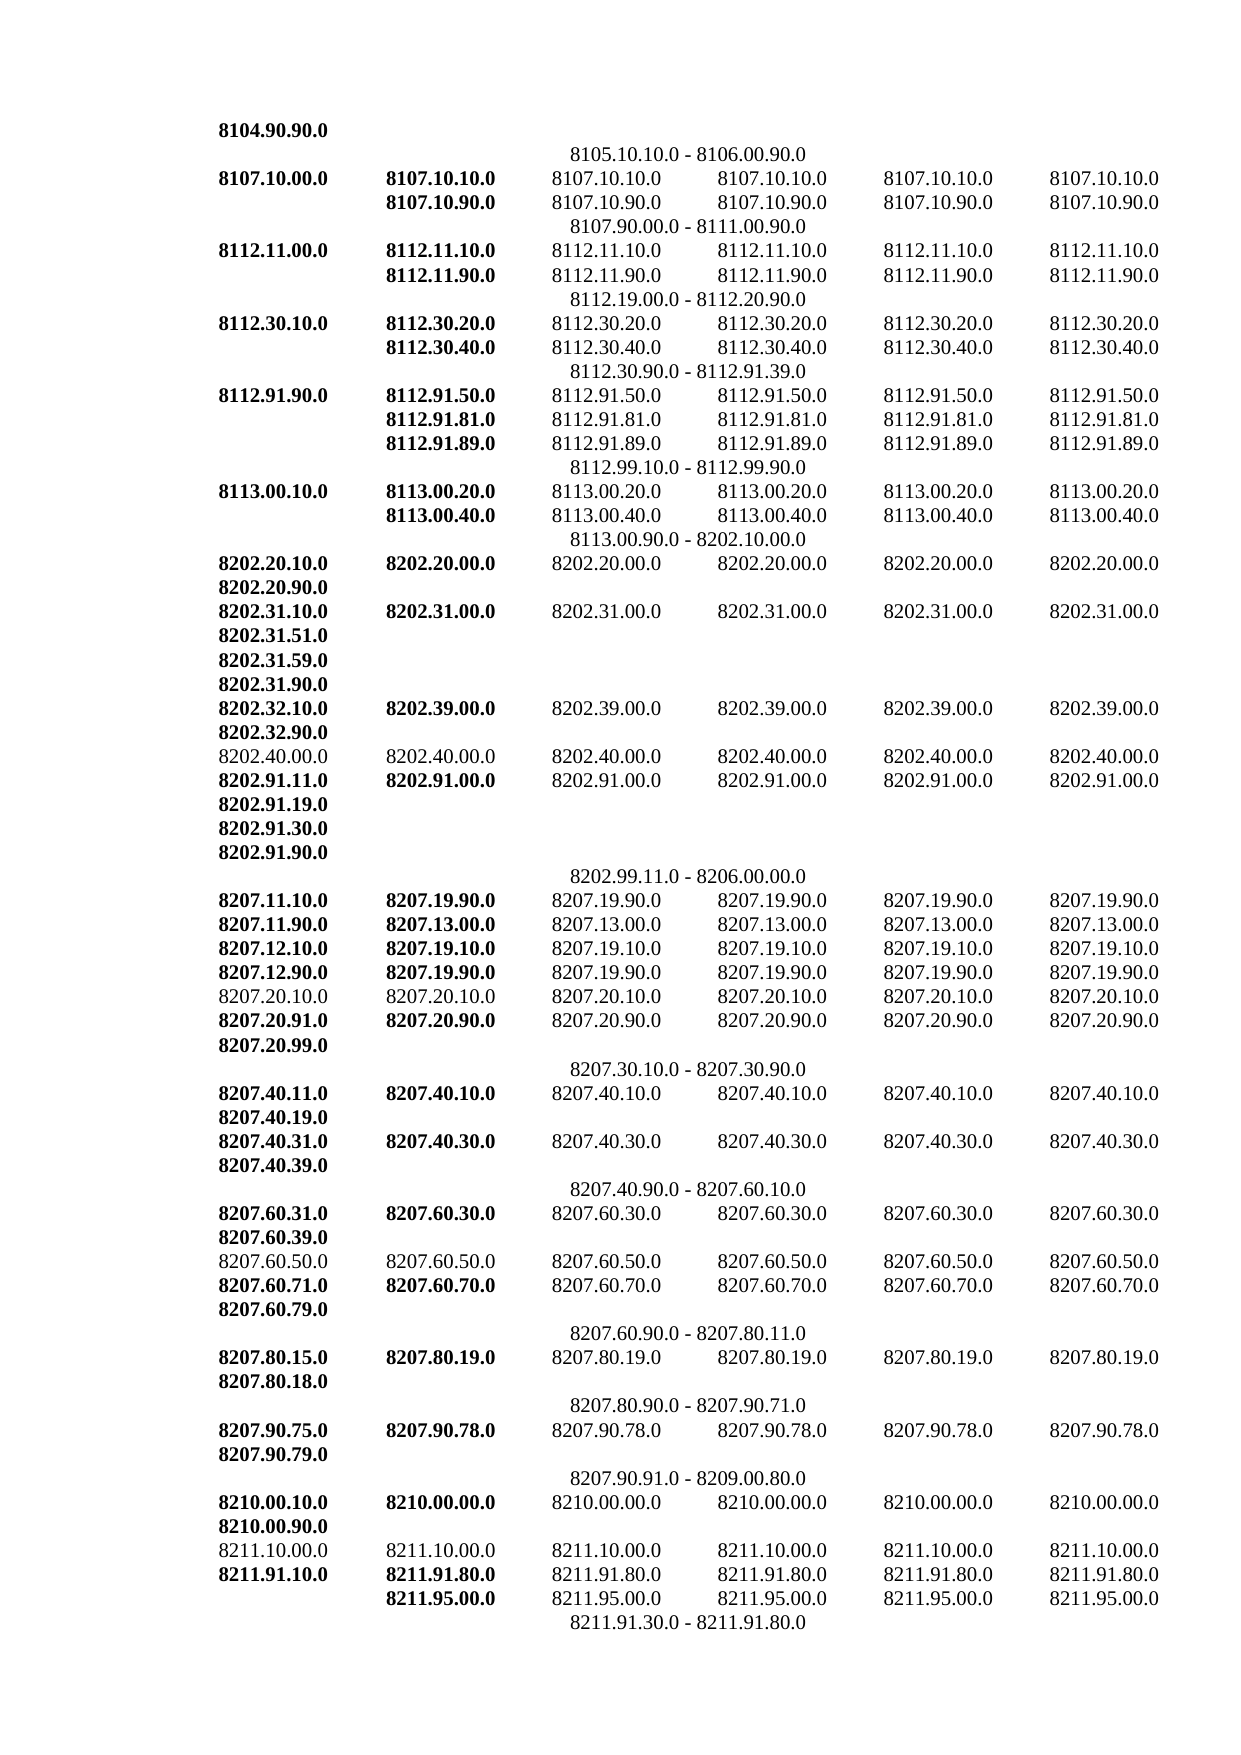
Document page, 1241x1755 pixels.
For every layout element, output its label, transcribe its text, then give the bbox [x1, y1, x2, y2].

table_cell [358, 720, 523, 744]
table_cell [1021, 1514, 1187, 1538]
table_cell 8202.91.00.0 [523, 768, 689, 792]
table_cell 8107.10.90.0 [523, 190, 689, 214]
table_cell 8211.95.00.0 [689, 1586, 855, 1610]
table_cell 8211.91.80.0 [1021, 1562, 1187, 1586]
table_cell 8202.32.10.0 [189, 696, 357, 720]
table_cell 8207.19.90.0 [358, 960, 523, 984]
table_cell 8211.10.00.0 [689, 1538, 855, 1562]
table_cell 8207.60.31.0 [189, 1201, 357, 1225]
table_cell 8112.91.50.0 [358, 383, 523, 407]
table_cell 8211.10.00.0 [358, 1538, 523, 1562]
table_cell 8202.20.00.0 [523, 551, 689, 575]
table_cell 8207.13.00.0 [855, 912, 1021, 936]
table_cell [189, 1586, 357, 1610]
table_cell [855, 840, 1021, 864]
table_cell 8112.91.81.0 [358, 407, 523, 431]
table_cell 8207.60.50.0 [1021, 1249, 1187, 1273]
table_cell 8207.40.30.0 [1021, 1129, 1187, 1153]
table_cell 8207.19.90.0 [523, 888, 689, 912]
table_cell 8207.13.00.0 [358, 912, 523, 936]
table_cell 8112.91.50.0 [689, 383, 855, 407]
table_cell [523, 575, 689, 599]
table_cell [689, 792, 855, 816]
table_cell 8210.00.00.0 [1021, 1490, 1187, 1514]
table_cell 8207.19.90.0 [523, 960, 689, 984]
table_cell 8207.30.10.0 - 8207.30.90.0 [189, 1057, 1187, 1081]
table_cell 8207.12.10.0 [189, 936, 357, 960]
table_cell [1021, 1369, 1187, 1393]
table_cell [1021, 575, 1187, 599]
table_cell [358, 840, 523, 864]
table_cell 8207.90.78.0 [358, 1418, 523, 1442]
table_cell 8207.20.10.0 [855, 984, 1021, 1008]
table_cell [358, 1297, 523, 1321]
table_cell [855, 624, 1021, 647]
table_cell 8113.00.10.0 [189, 479, 357, 503]
table_cell 8207.11.90.0 [189, 912, 357, 936]
table_cell 8202.20.00.0 [689, 551, 855, 575]
table_cell [855, 672, 1021, 696]
table_cell 8207.60.30.0 [358, 1201, 523, 1225]
table_cell 8202.91.19.0 [189, 792, 357, 816]
table_cell 8207.40.30.0 [855, 1129, 1021, 1153]
table_cell 8207.40.30.0 [358, 1129, 523, 1153]
table_cell 8207.90.75.0 [189, 1418, 357, 1442]
table_cell [1021, 624, 1187, 647]
table_cell 8207.60.71.0 [189, 1273, 357, 1297]
table_cell 8207.19.90.0 [855, 888, 1021, 912]
table_cell 8202.91.00.0 [855, 768, 1021, 792]
table_cell 8202.20.00.0 [855, 551, 1021, 575]
table_cell [689, 1297, 855, 1321]
table_cell 8112.19.00.0 - 8112.20.90.0 [189, 287, 1187, 311]
table_cell 8202.31.00.0 [1021, 599, 1187, 623]
table_cell 8207.60.50.0 [358, 1249, 523, 1273]
table_cell 8202.31.00.0 [855, 599, 1021, 623]
table_cell 8207.60.79.0 [189, 1297, 357, 1321]
table_cell 8112.91.81.0 [855, 407, 1021, 431]
table_cell [855, 720, 1021, 744]
table_cell 8207.90.78.0 [523, 1418, 689, 1442]
table_cell 8202.31.00.0 [523, 599, 689, 623]
table_cell 8202.39.00.0 [1021, 696, 1187, 720]
table_cell 8113.00.20.0 [855, 479, 1021, 503]
table_cell 8202.20.90.0 [189, 575, 357, 599]
table_cell [523, 1297, 689, 1321]
table_cell 8112.91.89.0 [1021, 431, 1187, 455]
table_cell [855, 1105, 1021, 1129]
table_cell 8211.10.00.0 [1021, 1538, 1187, 1562]
table_cell [689, 1105, 855, 1129]
table_cell 8211.95.00.0 [855, 1586, 1021, 1610]
table_cell 8211.91.30.0 - 8211.91.80.0 [189, 1610, 1187, 1634]
table_cell 8202.40.00.0 [855, 744, 1021, 768]
table_cell [523, 1033, 689, 1057]
table_cell 8113.00.20.0 [358, 479, 523, 503]
table_cell 8112.30.40.0 [855, 335, 1021, 359]
table_cell 8207.19.10.0 [1021, 936, 1187, 960]
table_cell [523, 1514, 689, 1538]
table_cell 8112.30.20.0 [523, 311, 689, 335]
table_cell 8107.10.90.0 [689, 190, 855, 214]
table_cell 8202.39.00.0 [855, 696, 1021, 720]
table_cell 8207.60.70.0 [689, 1273, 855, 1297]
table_cell 8207.80.19.0 [523, 1345, 689, 1369]
table_cell 8105.10.10.0 - 8106.00.90.0 [189, 142, 1187, 166]
table_cell [855, 648, 1021, 672]
table_cell 8202.40.00.0 [189, 744, 357, 768]
table_cell 8207.60.70.0 [358, 1273, 523, 1297]
table_cell 8107.10.10.0 [689, 166, 855, 190]
table_cell [1021, 720, 1187, 744]
table_cell 8202.39.00.0 [689, 696, 855, 720]
table_cell [689, 816, 855, 840]
table_cell 8112.91.89.0 [689, 431, 855, 455]
table_cell 8202.39.00.0 [523, 696, 689, 720]
table_cell 8107.90.00.0 - 8111.00.90.0 [189, 214, 1187, 238]
table_cell 8207.13.00.0 [523, 912, 689, 936]
table_cell 8207.60.50.0 [855, 1249, 1021, 1273]
table_cell 8113.00.40.0 [1021, 503, 1187, 527]
table_cell 8211.91.10.0 [189, 1562, 357, 1586]
table_cell 8211.91.80.0 [523, 1562, 689, 1586]
table_cell 8202.31.00.0 [358, 599, 523, 623]
table_cell [855, 1153, 1021, 1177]
table_cell 8113.00.40.0 [855, 503, 1021, 527]
table_cell [189, 335, 357, 359]
table_cell [1021, 1225, 1187, 1249]
table_cell 8207.60.70.0 [855, 1273, 1021, 1297]
table_cell [358, 1105, 523, 1129]
table_cell 8207.90.78.0 [1021, 1418, 1187, 1442]
table_cell 8207.20.91.0 [189, 1009, 357, 1032]
table_cell 8207.11.10.0 [189, 888, 357, 912]
table_cell 8202.20.00.0 [358, 551, 523, 575]
table_cell [689, 672, 855, 696]
table_cell [855, 118, 1021, 142]
table_cell [358, 624, 523, 647]
table_cell 8207.20.10.0 [523, 984, 689, 1008]
table_cell [358, 1442, 523, 1466]
table_cell [689, 624, 855, 647]
table_cell 8207.19.90.0 [1021, 960, 1187, 984]
table_cell 8207.60.50.0 [689, 1249, 855, 1273]
table_cell 8207.19.10.0 [523, 936, 689, 960]
table_cell [1021, 1297, 1187, 1321]
table_cell [523, 118, 689, 142]
table_cell [189, 431, 357, 455]
table_cell 8202.91.00.0 [358, 768, 523, 792]
table_cell [1021, 672, 1187, 696]
table_cell [689, 1225, 855, 1249]
table_cell 8104.90.90.0 [189, 118, 357, 142]
table_cell 8112.30.20.0 [855, 311, 1021, 335]
table_cell 8113.00.40.0 [523, 503, 689, 527]
table_cell 8210.00.00.0 [689, 1490, 855, 1514]
table_cell 8202.31.00.0 [689, 599, 855, 623]
table_cell [1021, 1153, 1187, 1177]
table_cell [855, 1369, 1021, 1393]
table_cell [689, 1442, 855, 1466]
table_cell 8207.20.10.0 [689, 984, 855, 1008]
table_cell [358, 816, 523, 840]
table_cell 8207.20.90.0 [1021, 1009, 1187, 1032]
table_cell 8207.60.50.0 [523, 1249, 689, 1273]
table_cell 8207.20.90.0 [358, 1009, 523, 1032]
table_cell 8210.00.00.0 [523, 1490, 689, 1514]
table_cell [689, 1514, 855, 1538]
table_cell [689, 575, 855, 599]
table_cell [358, 118, 523, 142]
table_cell 8207.19.90.0 [1021, 888, 1187, 912]
table_cell 8207.80.18.0 [189, 1369, 357, 1393]
table_cell 8202.32.90.0 [189, 720, 357, 744]
table_cell 8207.20.10.0 [189, 984, 357, 1008]
table_cell 8202.40.00.0 [358, 744, 523, 768]
table_cell 8107.10.10.0 [523, 166, 689, 190]
table_cell 8211.91.80.0 [855, 1562, 1021, 1586]
table_cell [358, 1153, 523, 1177]
table_cell 8112.30.40.0 [689, 335, 855, 359]
table_cell [523, 816, 689, 840]
table_cell 8211.95.00.0 [1021, 1586, 1187, 1610]
table_cell [523, 840, 689, 864]
table_cell 8207.20.90.0 [523, 1009, 689, 1032]
table_cell 8207.60.70.0 [1021, 1273, 1187, 1297]
table_cell 8112.91.81.0 [1021, 407, 1187, 431]
table_cell 8112.30.20.0 [1021, 311, 1187, 335]
table_cell 8207.60.30.0 [523, 1201, 689, 1225]
table_cell 8207.13.00.0 [1021, 912, 1187, 936]
table_cell 8112.30.10.0 [189, 311, 357, 335]
table_cell 8202.20.10.0 [189, 551, 357, 575]
table_cell 8112.91.89.0 [523, 431, 689, 455]
table_cell 8107.10.10.0 [358, 166, 523, 190]
table_cell 8202.20.00.0 [1021, 551, 1187, 575]
table_cell 8210.00.10.0 [189, 1490, 357, 1514]
table_cell 8112.11.00.0 [189, 239, 357, 262]
table_cell 8207.40.10.0 [523, 1081, 689, 1105]
table_cell 8207.40.19.0 [189, 1105, 357, 1129]
table_cell [689, 648, 855, 672]
table_cell 8112.30.20.0 [689, 311, 855, 335]
table_cell 8112.99.10.0 - 8112.99.90.0 [189, 455, 1187, 479]
table_cell 8202.40.00.0 [689, 744, 855, 768]
table_cell 8211.91.80.0 [689, 1562, 855, 1586]
table_cell 8211.10.00.0 [855, 1538, 1021, 1562]
table_cell 8207.19.90.0 [689, 888, 855, 912]
table_cell 8202.91.00.0 [689, 768, 855, 792]
table_cell 8113.00.40.0 [358, 503, 523, 527]
table_cell 8207.80.19.0 [855, 1345, 1021, 1369]
table_cell [689, 1153, 855, 1177]
table_cell 8107.10.90.0 [855, 190, 1021, 214]
table_cell 8112.30.40.0 [1021, 335, 1187, 359]
table_cell [1021, 816, 1187, 840]
table_cell 8207.12.90.0 [189, 960, 357, 984]
table_cell 8211.95.00.0 [523, 1586, 689, 1610]
table_cell [855, 792, 1021, 816]
table_cell 8202.40.00.0 [1021, 744, 1187, 768]
table_cell [855, 1225, 1021, 1249]
table_cell [855, 1297, 1021, 1321]
table_cell [523, 792, 689, 816]
table_cell 8202.31.90.0 [189, 672, 357, 696]
table_cell 8207.40.30.0 [523, 1129, 689, 1153]
table_cell 8207.19.90.0 [358, 888, 523, 912]
table_cell [358, 792, 523, 816]
table_cell 8207.60.50.0 [189, 1249, 357, 1273]
table_cell [189, 263, 357, 287]
table_cell [1021, 118, 1187, 142]
table_cell 8207.40.10.0 [689, 1081, 855, 1105]
table_cell 8207.80.15.0 [189, 1345, 357, 1369]
table_cell [358, 1514, 523, 1538]
table_cell 8207.40.39.0 [189, 1153, 357, 1177]
table_cell 8207.80.19.0 [689, 1345, 855, 1369]
table_cell [855, 816, 1021, 840]
table_cell 8113.00.90.0 - 8202.10.00.0 [189, 527, 1187, 551]
table_cell 8207.40.11.0 [189, 1081, 357, 1105]
table_cell [523, 1153, 689, 1177]
table_cell 8207.80.19.0 [1021, 1345, 1187, 1369]
table_cell 8107.10.10.0 [1021, 166, 1187, 190]
table_cell 8211.95.00.0 [358, 1586, 523, 1610]
table_cell 8207.90.91.0 - 8209.00.80.0 [189, 1466, 1187, 1490]
table_cell [358, 1369, 523, 1393]
table_cell [189, 503, 357, 527]
table_cell 8112.11.10.0 [358, 239, 523, 262]
table_cell 8210.00.00.0 [358, 1490, 523, 1514]
table_cell 8207.80.19.0 [358, 1345, 523, 1369]
table_cell [855, 1514, 1021, 1538]
table_cell 8202.40.00.0 [523, 744, 689, 768]
table_cell 8202.99.11.0 - 8206.00.00.0 [189, 864, 1187, 888]
table_cell [855, 1442, 1021, 1466]
table_cell [189, 190, 357, 214]
table_cell 8207.19.90.0 [689, 960, 855, 984]
table_cell 8207.40.90.0 - 8207.60.10.0 [189, 1177, 1187, 1201]
table_cell [689, 720, 855, 744]
table_cell [523, 624, 689, 647]
table_cell 8207.60.70.0 [523, 1273, 689, 1297]
table_cell [689, 1369, 855, 1393]
table_cell [358, 648, 523, 672]
table_cell [358, 575, 523, 599]
table_cell 8112.91.89.0 [855, 431, 1021, 455]
table_cell 8112.91.81.0 [689, 407, 855, 431]
table_cell 8113.00.20.0 [689, 479, 855, 503]
table_cell 8202.39.00.0 [358, 696, 523, 720]
table_cell 8202.91.00.0 [1021, 768, 1187, 792]
table_cell [1021, 1442, 1187, 1466]
table_cell [189, 407, 357, 431]
table_cell 8207.40.30.0 [689, 1129, 855, 1153]
table_cell [689, 118, 855, 142]
table_cell 8112.30.90.0 - 8112.91.39.0 [189, 359, 1187, 383]
table_cell 8112.30.40.0 [523, 335, 689, 359]
table_cell 8112.91.81.0 [523, 407, 689, 431]
table_cell 8113.00.40.0 [689, 503, 855, 527]
table_cell 8107.10.90.0 [1021, 190, 1187, 214]
table_cell 8207.20.90.0 [689, 1009, 855, 1032]
table_cell [1021, 792, 1187, 816]
table_cell 8112.11.90.0 [689, 263, 855, 287]
table_cell 8207.60.30.0 [1021, 1201, 1187, 1225]
table_cell 8112.30.40.0 [358, 335, 523, 359]
table_cell 8211.10.00.0 [523, 1538, 689, 1562]
table_cell 8207.20.99.0 [189, 1033, 357, 1057]
table_cell 8207.90.79.0 [189, 1442, 357, 1466]
table_cell 8113.00.20.0 [1021, 479, 1187, 503]
table_cell 8202.91.30.0 [189, 816, 357, 840]
table_cell [855, 575, 1021, 599]
table_cell 8207.20.10.0 [1021, 984, 1187, 1008]
table_cell 8112.11.90.0 [523, 263, 689, 287]
table_cell [1021, 648, 1187, 672]
table_cell 8202.91.11.0 [189, 768, 357, 792]
table_cell 8202.31.10.0 [189, 599, 357, 623]
table_cell 8112.11.10.0 [855, 239, 1021, 262]
table_cell 8210.00.90.0 [189, 1514, 357, 1538]
table_cell 8207.40.10.0 [855, 1081, 1021, 1105]
table_cell [1021, 1033, 1187, 1057]
table_cell 8207.40.10.0 [358, 1081, 523, 1105]
table_cell 8207.60.39.0 [189, 1225, 357, 1249]
table_cell [689, 840, 855, 864]
table_cell [523, 1442, 689, 1466]
table_cell [523, 1225, 689, 1249]
table_cell [358, 672, 523, 696]
table_cell [523, 1369, 689, 1393]
table_cell 8202.31.51.0 [189, 624, 357, 647]
table_cell 8112.11.10.0 [1021, 239, 1187, 262]
table_cell 8107.10.10.0 [855, 166, 1021, 190]
table_cell [523, 672, 689, 696]
table_cell 8207.19.10.0 [855, 936, 1021, 960]
table_cell 8207.60.30.0 [855, 1201, 1021, 1225]
table_cell [523, 1105, 689, 1129]
table_cell [1021, 1105, 1187, 1129]
table_cell 8112.91.50.0 [523, 383, 689, 407]
table_cell 8107.10.90.0 [358, 190, 523, 214]
table_cell 8112.91.89.0 [358, 431, 523, 455]
table_cell 8210.00.00.0 [855, 1490, 1021, 1514]
table_cell 8112.11.10.0 [523, 239, 689, 262]
table_cell [358, 1225, 523, 1249]
table_cell 8202.31.59.0 [189, 648, 357, 672]
table_cell 8112.91.50.0 [1021, 383, 1187, 407]
table_cell [1021, 840, 1187, 864]
table_cell [523, 720, 689, 744]
table_cell 8211.10.00.0 [189, 1538, 357, 1562]
table_cell 8207.19.90.0 [855, 960, 1021, 984]
table_cell 8207.60.90.0 - 8207.80.11.0 [189, 1321, 1187, 1345]
table_cell 8112.11.90.0 [1021, 263, 1187, 287]
table_cell 8207.19.10.0 [689, 936, 855, 960]
table_cell 8211.91.80.0 [358, 1562, 523, 1586]
table_cell 8112.11.90.0 [855, 263, 1021, 287]
table_cell [689, 1033, 855, 1057]
table_cell 8207.60.30.0 [689, 1201, 855, 1225]
table_cell 8112.11.10.0 [689, 239, 855, 262]
table_cell 8207.40.10.0 [1021, 1081, 1187, 1105]
table_cell [855, 1033, 1021, 1057]
table_cell 8207.13.00.0 [689, 912, 855, 936]
table_cell 8207.90.78.0 [855, 1418, 1021, 1442]
table_cell [358, 1033, 523, 1057]
table_cell 8112.11.90.0 [358, 263, 523, 287]
table_cell 8207.80.90.0 - 8207.90.71.0 [189, 1394, 1187, 1417]
table_cell 8207.20.90.0 [855, 1009, 1021, 1032]
table_cell 8207.19.10.0 [358, 936, 523, 960]
table_cell [523, 648, 689, 672]
table_cell 8113.00.20.0 [523, 479, 689, 503]
table_cell 8207.90.78.0 [689, 1418, 855, 1442]
table_cell 8107.10.00.0 [189, 166, 357, 190]
table_cell 8112.91.50.0 [855, 383, 1021, 407]
table_cell 8207.40.31.0 [189, 1129, 357, 1153]
table_cell 8112.30.20.0 [358, 311, 523, 335]
table_cell 8207.20.10.0 [358, 984, 523, 1008]
table_cell 8202.91.90.0 [189, 840, 357, 864]
table_cell 8112.91.90.0 [189, 383, 357, 407]
